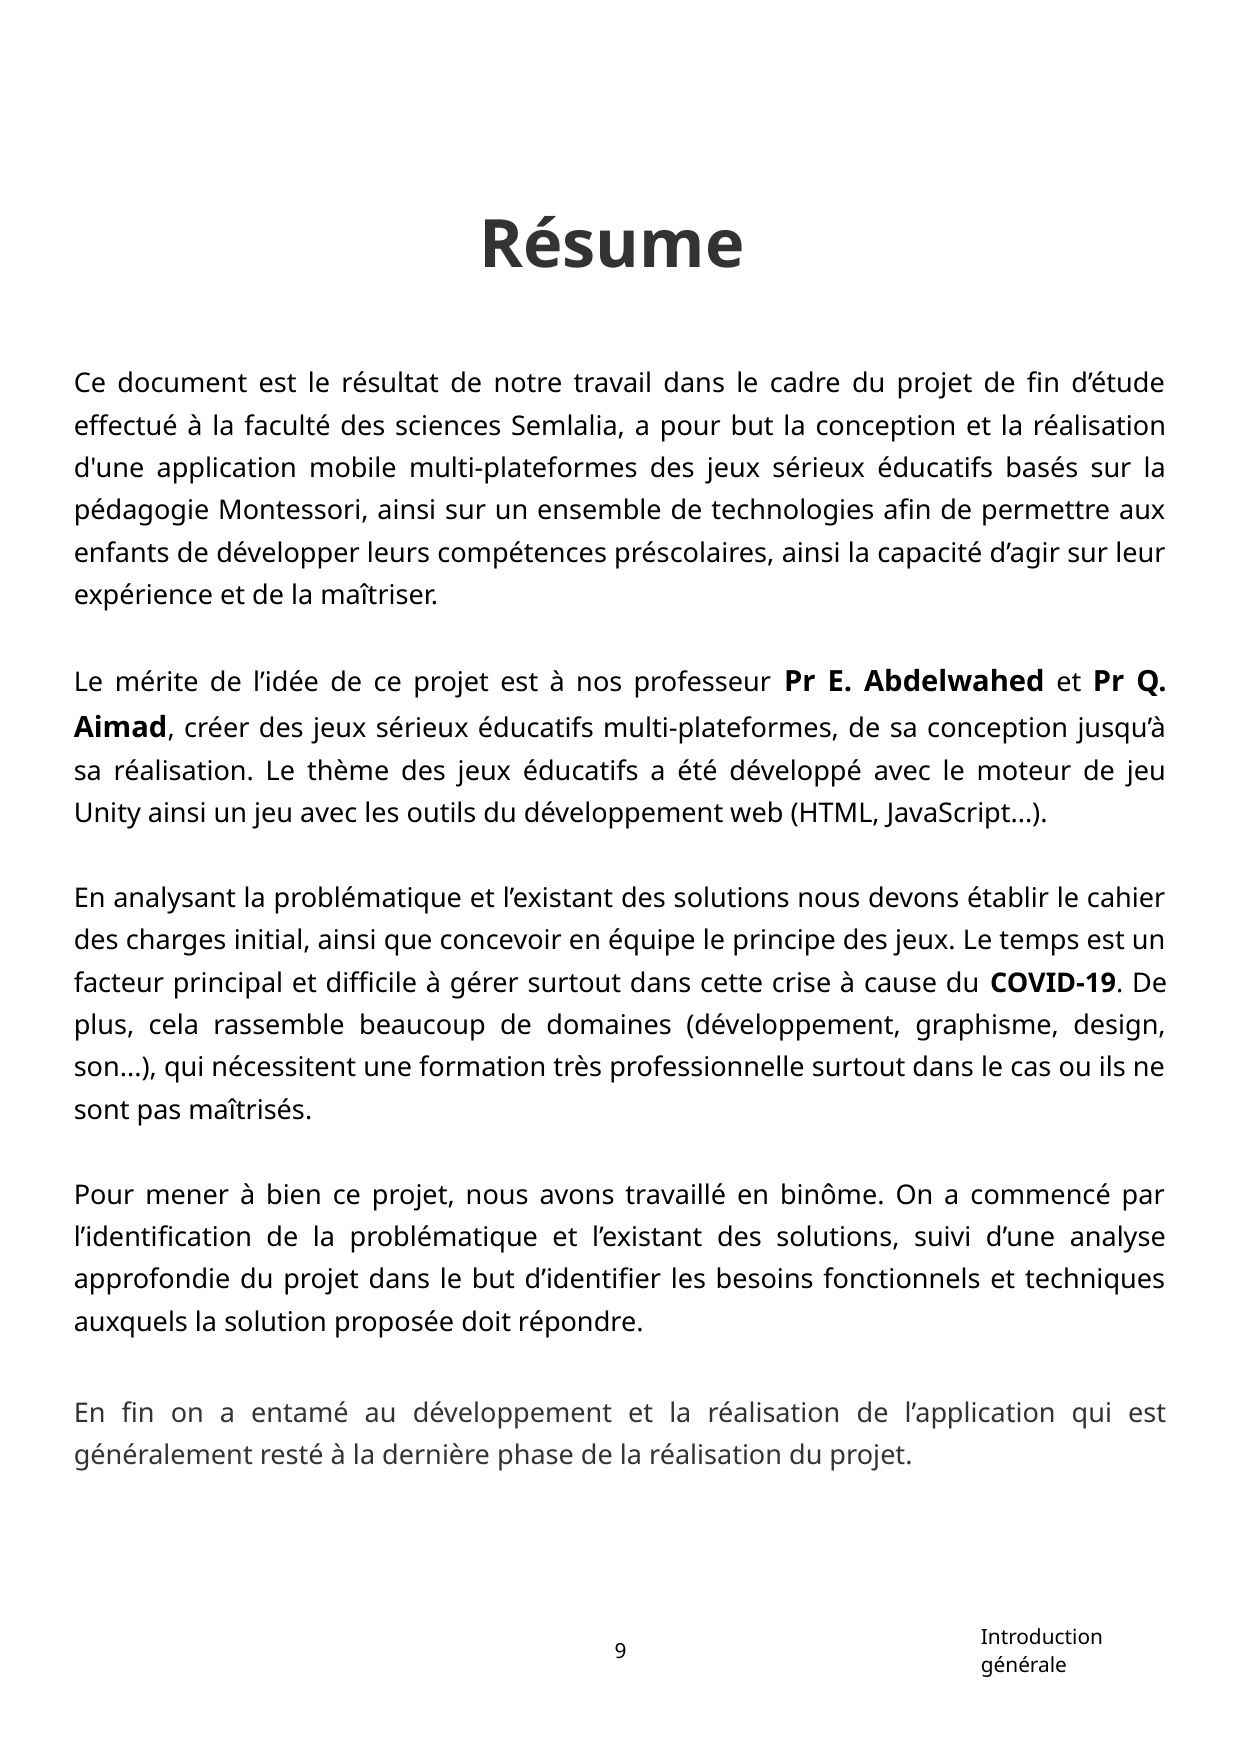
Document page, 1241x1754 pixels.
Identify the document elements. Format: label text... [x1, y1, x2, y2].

text En analysant la problématique et l’existant des solutions nous devons établir le cahier des charges initial, ainsi que concevoir en équipe le principe des jeux. Le temps est un facteur principal et difficile à gérer surtout dans cette crise à cause du COVID-19. De plus, cela rassemble beaucoup de domaines (développement, graphisme, design, son...), qui nécessitent une formation très professionnelle surtout dans le cas ou ils ne sont pas maîtrisés. [73, 878, 1167, 1127]
text Ce document est le résultat de notre travail dans le cadre du projet de fin d’étude effectué à la faculté des sciences Semlalia, a pour but la conception et la réalisation d'une application mobile multi-plateformes des jeux sérieux éducatifs basés sur la pédagogie Montessori, ainsi sur un ensemble de technologies afin de permettre aux enfants de développer leurs compétences préscolaires, ainsi la capacité d’agir sur leur expérience et de la maîtriser. [73, 363, 1167, 612]
text Le mérite de l’idée de ce projet est à nos professeur Pr E. Abdelwahed et Pr Q. Aimad, créer des jeux sérieux éducatifs multi-plateformes, de sa conception jusqu’à sa réalisation. Le thème des jeux éducatifs a été développé avec le moteur de jeu Unity ainsi un jeu avec les outils du développement web (HTML, JavaScript...). [73, 660, 1167, 830]
text En fin on a entamé au développement et la réalisation de l’application qui est généralement resté à la dernière phase de la réalisation du projet. [73, 1393, 1167, 1472]
text Résume [73, 196, 1167, 287]
text Pour mener à bien ce projet, nous avons travaillé en binôme. On a commencé par l’identification de la problématique et l’existant des solutions, suivi d’une analyse approfondie du projet dans le but d’identifier les besoins fonctionnels et techniques auxquels la solution proposée doit répondre. [73, 1175, 1167, 1339]
